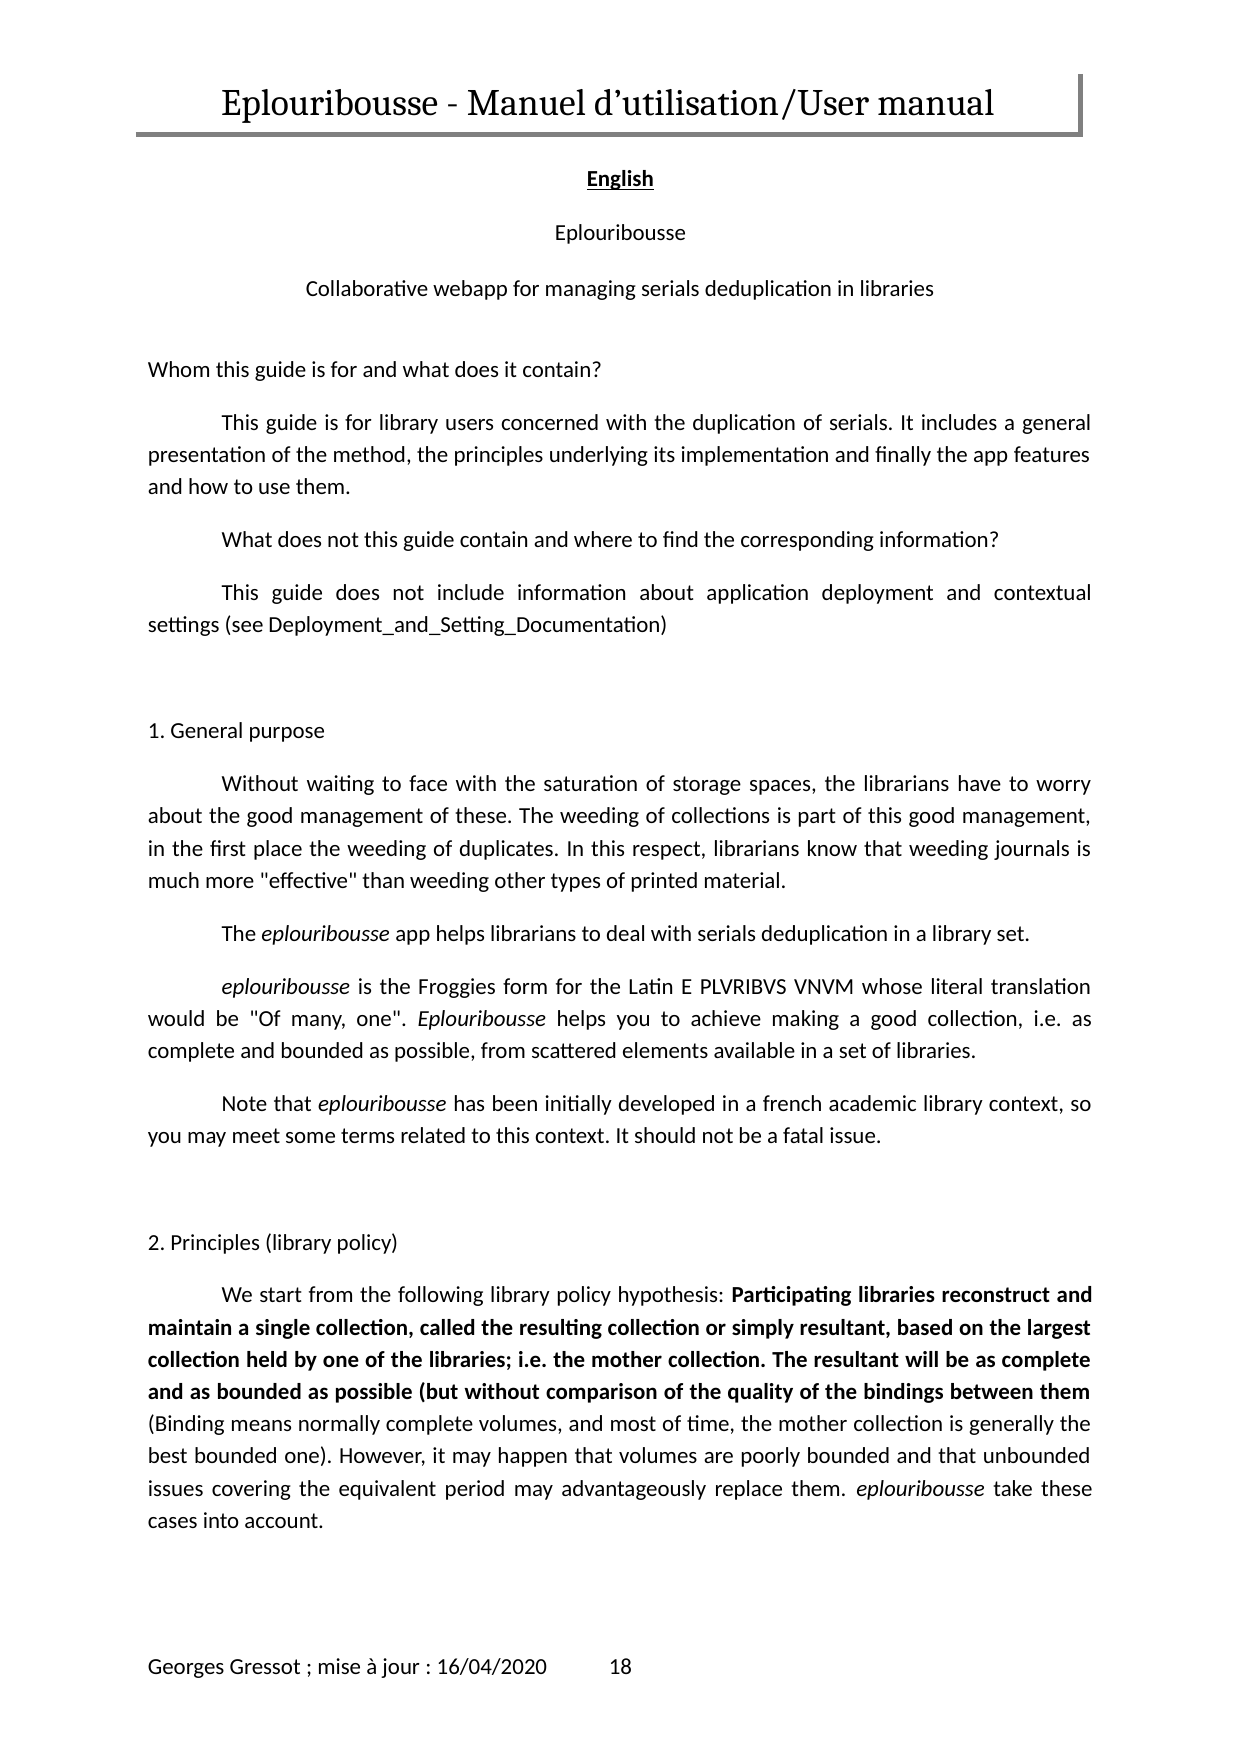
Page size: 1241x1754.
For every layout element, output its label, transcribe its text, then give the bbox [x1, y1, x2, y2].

text Whom this guide is for and what does it contain? [148, 355, 1093, 383]
text 1. General purpose [148, 716, 1093, 744]
text 2. Principles (library policy) [148, 1228, 1093, 1256]
text eplouribousse is the Froggies form for the Latin E PLVRIBVS VNVM whose literal translation would be "Of many, one". Eplouribousse helps you to achieve making a good collection, i.e. as complete and bounded as possible, from scattered elements available in a set of libraries. [148, 972, 1093, 1064]
text What does not this guide contain and where to find the corresponding information? [148, 525, 1093, 553]
text This guide is for library users concerned with the duplication of serials. It includes a general presentation of the method, the principles underlying its implementation and finally the app features and how to use them. [148, 408, 1093, 500]
text We start from the following library policy hypothesis: Participating libraries reconstruct and maintain a single collection, called the resulting collection or simply resultant, based on the largest collection held by one of the libraries; i.e. the mother collection. The resultant will be as complete and as bounded as possible (but without comparison of the quality of the bindings between them (Binding means normally complete volumes, and most of time, the mother collection is generally the best bounded one). However, it may happen that volumes are poorly bounded and that unbounded issues covering the equivalent period may advantageously replace them. eplouribousse take these cases into account. [148, 1281, 1093, 1534]
text Without waiting to face with the saturation of storage spaces, the librarians have to worry about the good management of these. The weeding of collections is part of this good management, in the first place the weeding of duplicates. In this respect, librarians know that weeding journals is much more "effective" than weeding other types of printed material. [148, 769, 1093, 894]
text Collaborative webapp for managing serials deduplication in libraries [148, 274, 1093, 302]
text English [148, 164, 1093, 193]
text The eplouribousse app helps librarians to deal with serials deduplication in a library set. [148, 919, 1093, 947]
text This guide does not include information about application deployment and contextual settings (see Deployment_and_Setting_Documentation) [148, 578, 1093, 638]
text Note that eplouribousse has been initially developed in a french academic library context, so you may meet some terms related to this context. It should not be a fatal issue. [148, 1089, 1093, 1149]
text Eplouribousse [148, 218, 1093, 246]
